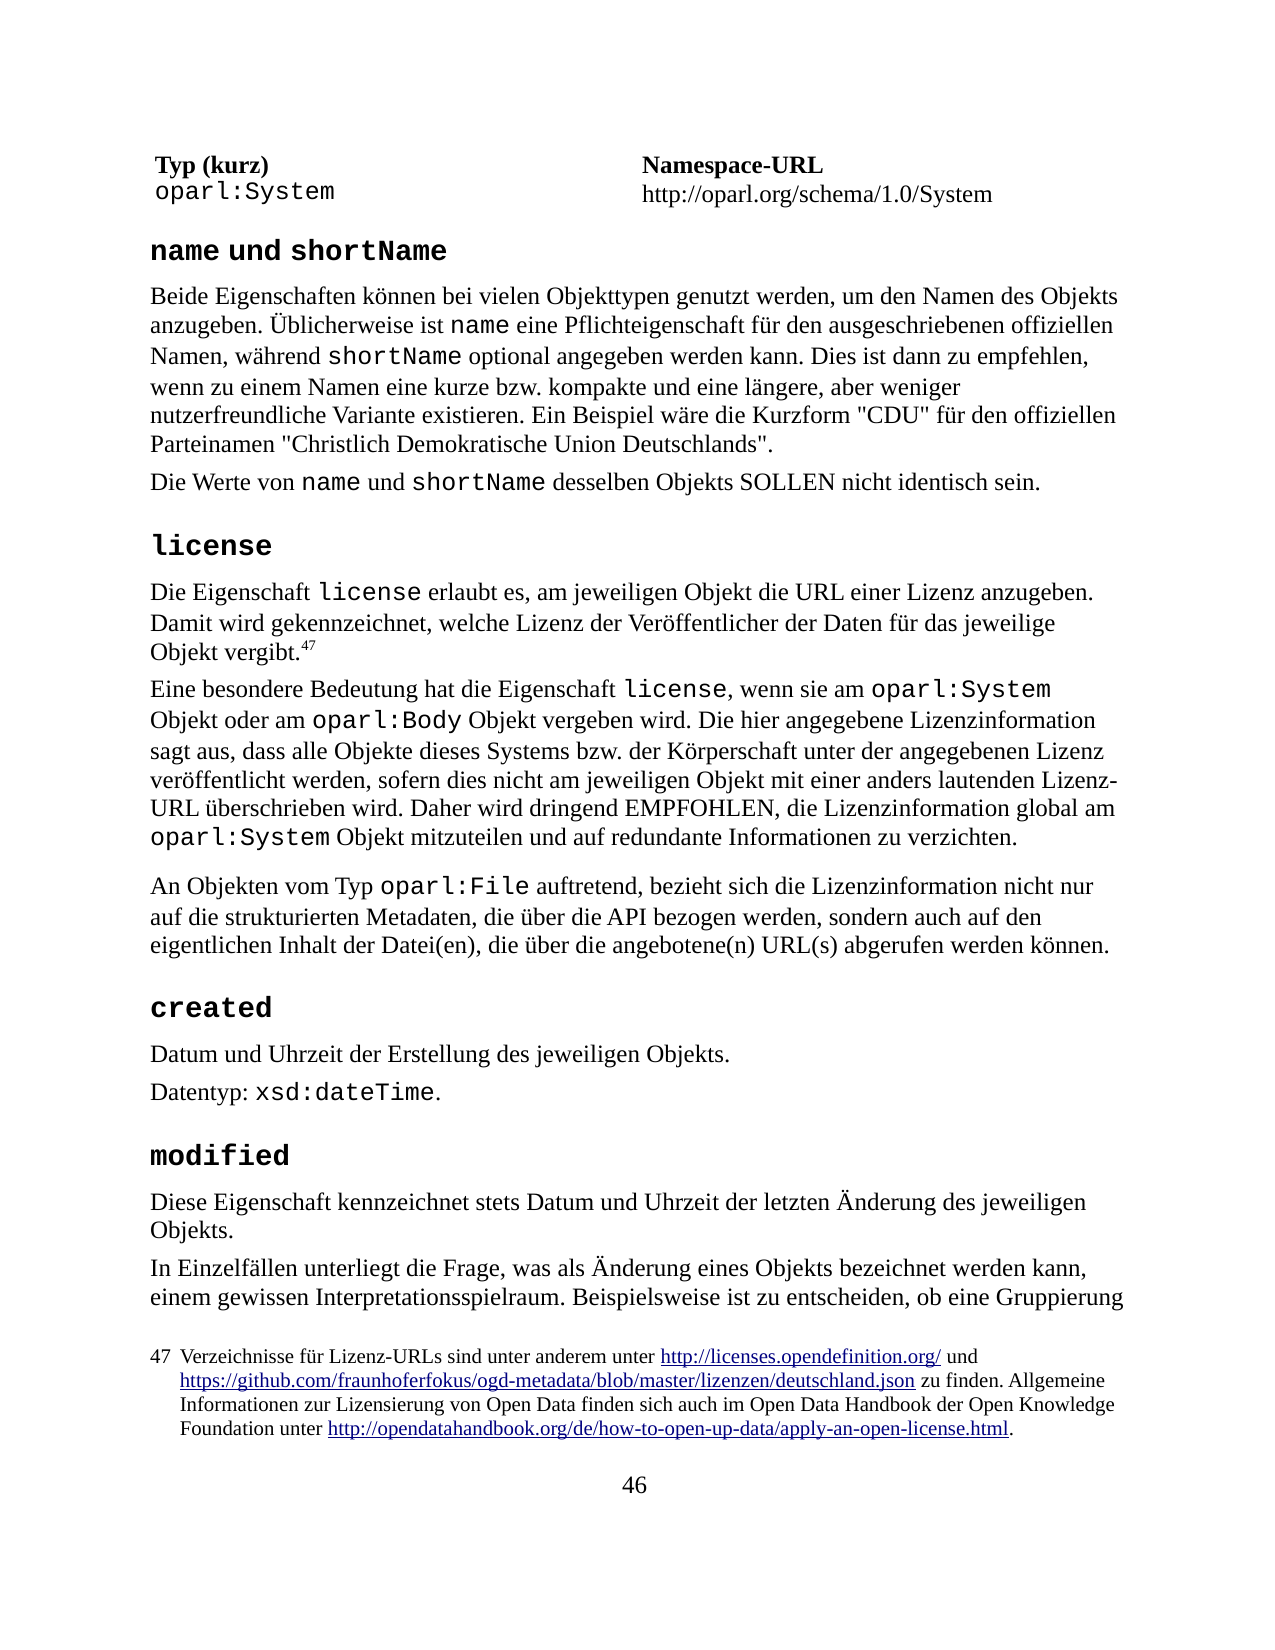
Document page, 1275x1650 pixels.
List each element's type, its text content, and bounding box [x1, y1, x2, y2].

text An Objekten vom Typ oparl:File auftretend, bezieht sich die Lizenzinformation nicht nur auf die strukturierten Metadaten, die über die API bezogen werden, sondern auch auf den eigentlichen Inhalt der Datei(en), die über die angebotene(n) URL(s) abgerufen werden können. [150, 871, 1125, 959]
subtitle modified [150, 1141, 1125, 1174]
text Die Werte von name und shortName desselben Objekts SOLLEN nicht identisch sein. [150, 467, 1125, 498]
table_header Typ (kurz) [150, 150, 637, 179]
text Datum und Uhrzeit der Erstellung des jeweiligen Objekts. [150, 1039, 1125, 1068]
table_header Namespace-URL [638, 150, 1125, 179]
subtitle created [150, 993, 1125, 1026]
table_cell oparl:System [150, 179, 637, 207]
text Die Eigenschaft license erlaubt es, am jeweiligen Objekt die URL einer Lizenz anzugeben. Damit wird gekennzeichnet, welche Lizenz der Veröffentlicher der Daten für das jeweilige Objekt vergibt. [150, 577, 1125, 665]
subtitle license [150, 532, 1125, 564]
text Datentyp: xsd:dateTime. [150, 1077, 1125, 1107]
text Verzeichnisse für Lizenz-URLs sind unter anderem unter http://licenses.opendefinition.org/ und https://github.com/fraunhoferfokus/ogd-metadata/blob/master/lizenzen/deutschland.json zu finden. Allgemeine Informationen zur Lizensierung von Open Data finden sich auch im Open Data Handbook der Open Knowledge Foundation unter http://opendatahandbook.org/de/how-to-open-up-data/apply-an-open-license.html. [150, 1344, 1125, 1440]
text Beide Eigenschaften können bei vielen Objekttypen genutzt werden, um den Namen des Objekts anzugeben. Üblicherweise ist name eine Pflichteigenschaft für den ausgeschriebenen offiziellen Namen, während shortName optional angegeben werden kann. Dies ist dann zu empfehlen, wenn zu einem Namen eine kurze bzw. kompakte und eine längere, aber weniger nutzerfreundliche Variante existieren. Ein Beispiel wäre die Kurzform "CDU" für den offiziellen Parteinamen "Christlich Demokratische Union Deutschlands". [150, 281, 1125, 458]
subtitle name und shortName [150, 232, 1125, 269]
text Diese Eigenschaft kennzeichnet stets Datum und Uhrzeit der letzten Änderung des jeweiligen Objekts. [150, 1187, 1125, 1244]
table_cell http://oparl.org/schema/1.0/System [638, 179, 1125, 207]
text In Einzelfällen unterliegt die Frage, was als Änderung eines Objekts bezeichnet werden kann, einem gewissen Interpretationsspielraum. Beispielsweise ist zu entscheiden, ob eine Gruppierung [150, 1253, 1125, 1311]
text Eine besondere Bedeutung hat die Eigenschaft license, wenn sie am oparl:System Objekt oder am oparl:Body Objekt vergeben wird. Die hier angegebene Lizenzinformation sagt aus, dass alle Objekte dieses Systems bzw. der Körperschaft unter der angegebenen Lizenz veröffentlicht werden, sofern dies nicht am jeweiligen Objekt mit einer anders lautenden Lizenz-URL überschrieben wird. Daher wird dringend EMPFOHLEN, die Lizenzinformation global am oparl:System Objekt mitzuteilen und auf redundante Informationen zu verzichten. [150, 674, 1125, 853]
